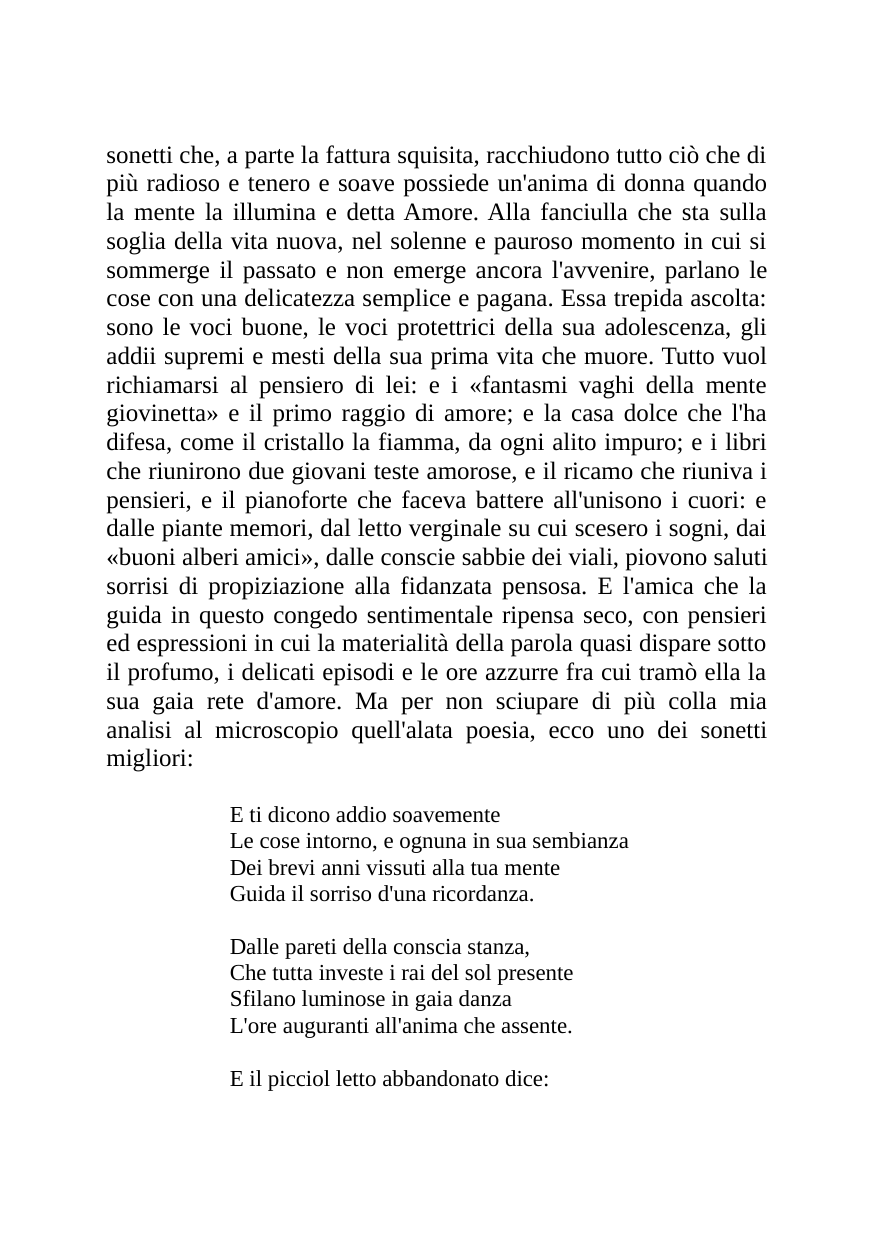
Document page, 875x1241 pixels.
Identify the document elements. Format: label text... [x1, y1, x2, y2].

text L'ore auguranti all'anima che assente. [200, 1012, 768, 1038]
text Dalle pareti della conscia stanza, [200, 933, 768, 959]
text sonetti che, a parte la fattura squisita, racchiudono tutto ciò che di più radioso e tenero e soave possiede un'anima di donna quando la mente la illumina e detta Amore. Alla fanciulla che sta sulla soglia della vita nuova, nel solenne e pauroso momento in cui si sommerge il passato e non emerge ancora l'avvenire, parlano le cose con una delicatezza semplice e pagana. Essa trepida ascolta: sono le voci buone, le voci protettrici della sua adolescenza, gli addii supremi e mesti della sua prima vita che muore. Tutto vuol richiamarsi al pensiero di lei: e i «fantasmi vaghi della mente giovinetta» e il primo raggio di amore; e la casa dolce che l'ha difesa, come il cristallo la fiamma, da ogni alito impuro; e i libri che riunirono due giovani teste amorose, e il ricamo che riuniva i pensieri, e il pianoforte che faceva battere all'unisono i cuori: e dalle piante memori, dal letto verginale su cui scesero i sogni, dai «buoni alberi amici», dalle conscie sabbie dei viali, piovono saluti sorrisi di propiziazione alla fidanzata pensosa. E l'amica che la guida in questo congedo sentimentale ripensa seco, con pensieri ed espressioni in cui la materialità della parola quasi dispare sotto il profumo, i delicati episodi e le ore azzurre fra cui tramò ella la sua gaia rete d'amore. Ma per non sciupare di più colla mia analisi al microscopio quell'alata poesia, ecco uno dei sonetti migliori: [106, 140, 768, 772]
text E ti dicono addio soavemente [200, 801, 768, 827]
text Dei brevi anni vissuti alla tua mente [200, 854, 768, 880]
text Sfilano luminose in gaia danza [200, 986, 768, 1012]
text Le cose intorno, e ognuna in sua sembianza [200, 827, 768, 854]
text Che tutta investe i rai del sol presente [200, 959, 768, 986]
text E il picciol letto abbandonato dice: [200, 1064, 768, 1091]
text Guida il sorriso d'una ricordanza. [200, 880, 768, 906]
